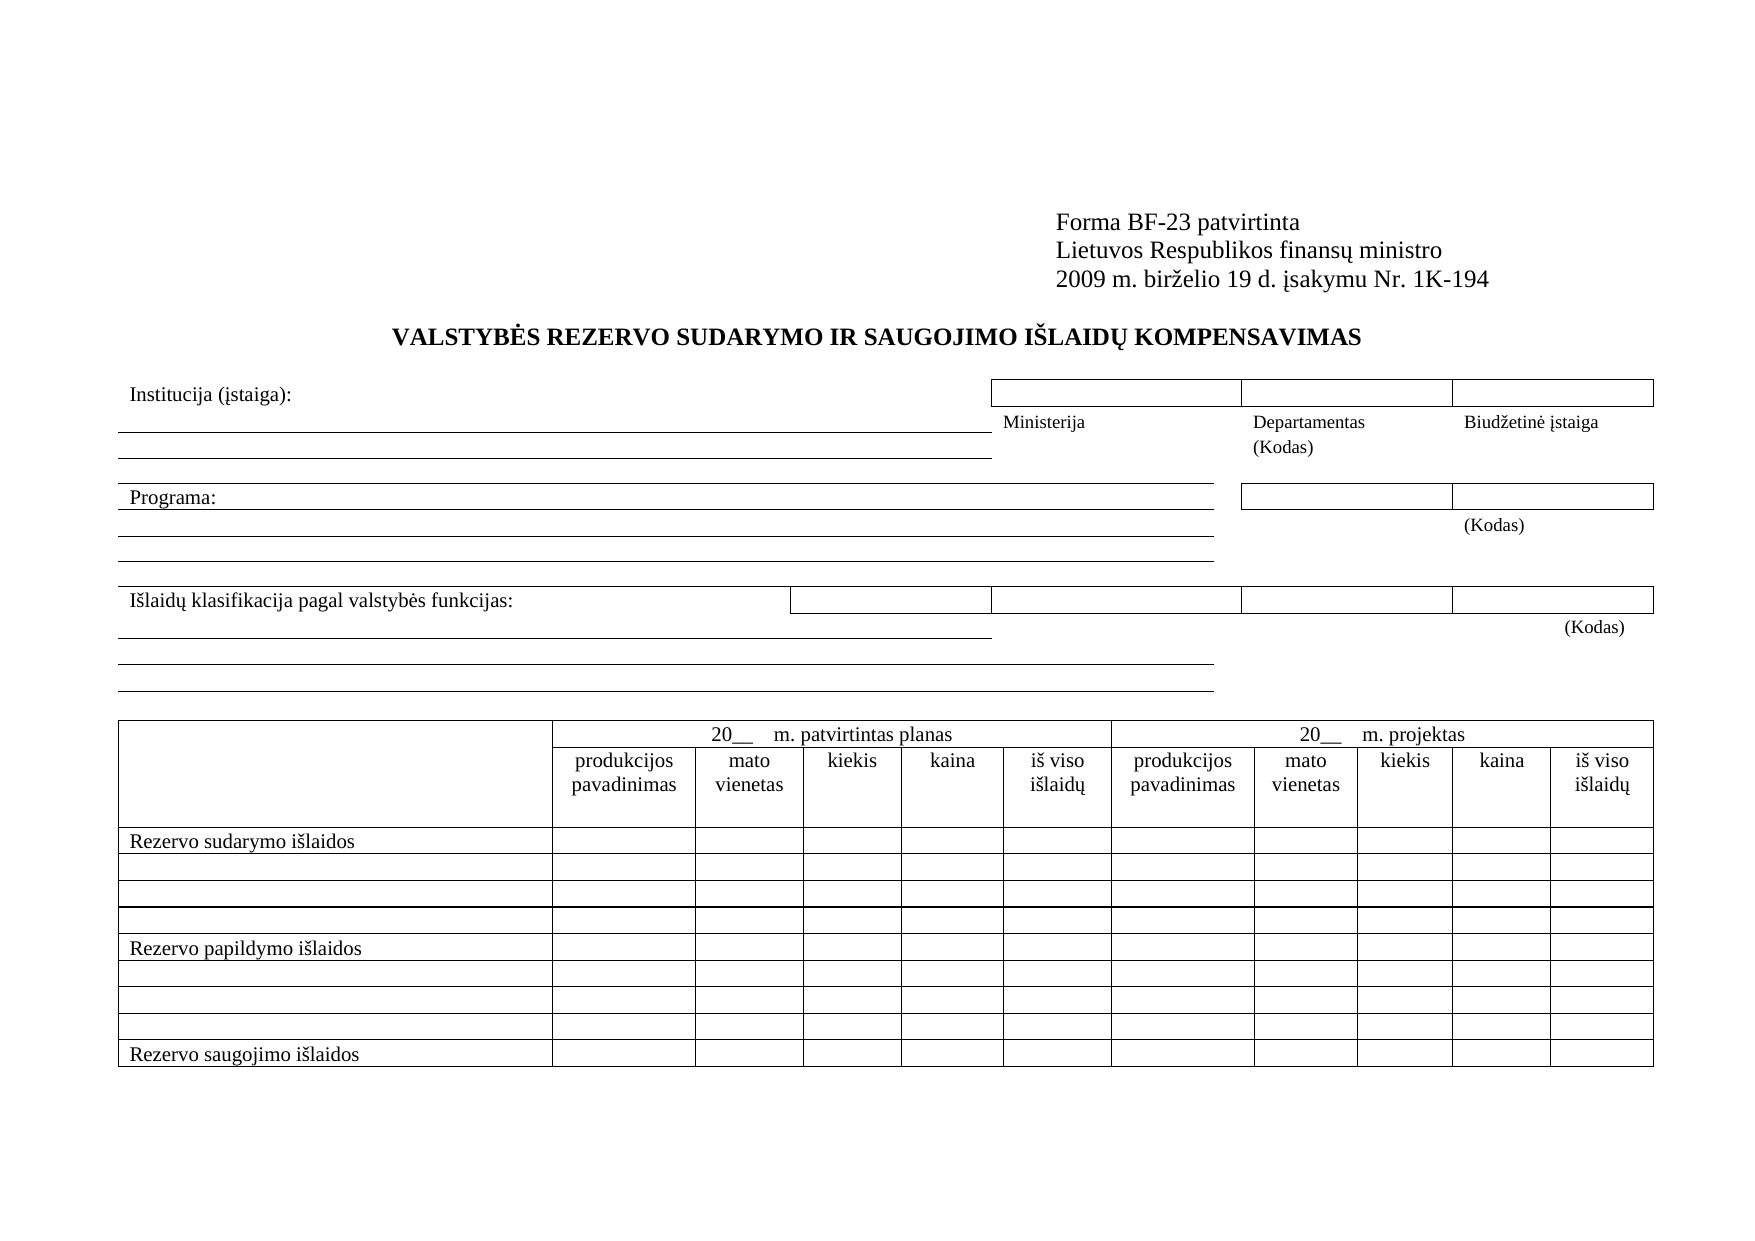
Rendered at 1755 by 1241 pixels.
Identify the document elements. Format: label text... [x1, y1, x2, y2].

table_cell [553, 854, 695, 880]
table_cell [1004, 934, 1111, 959]
table_cell [1453, 987, 1550, 1013]
table_cell [1553, 638, 1653, 664]
table_cell [1112, 828, 1254, 853]
table_cell [1358, 961, 1452, 986]
table_cell [118, 665, 552, 691]
table_cell Ministerija [992, 407, 1214, 432]
table_cell [118, 433, 992, 457]
table_cell [1551, 828, 1653, 853]
table_cell [804, 987, 901, 1013]
table_cell [1551, 961, 1653, 986]
table_cell [804, 961, 901, 986]
table_cell [1214, 432, 1242, 457]
table_cell [553, 562, 1214, 586]
table_cell [1004, 881, 1111, 906]
table_cell [902, 881, 1003, 906]
table_cell [804, 908, 901, 933]
table_cell [992, 587, 1241, 612]
table_cell Programa: [118, 484, 1214, 509]
table_cell [1004, 961, 1111, 986]
table_cell [1358, 1014, 1452, 1039]
table_cell [1242, 458, 1425, 482]
table_cell (Kodas) [1242, 432, 1425, 457]
table_cell [1214, 536, 1242, 561]
table_cell [902, 961, 1003, 986]
table_cell (Kodas) [1453, 510, 1553, 536]
table_cell [804, 881, 901, 906]
table_cell [1242, 664, 1425, 691]
table_cell [118, 510, 1214, 536]
table_cell [804, 854, 901, 880]
table_cell [1553, 458, 1653, 482]
table_cell [902, 854, 1003, 880]
table_cell [1551, 854, 1653, 880]
table_cell [1214, 483, 1241, 509]
table_cell [119, 854, 552, 880]
table_cell [118, 613, 992, 637]
table_cell [791, 587, 991, 612]
table_cell [1425, 614, 1453, 637]
table_cell [118, 458, 1214, 482]
table_cell [1255, 908, 1357, 933]
table_cell (Kodas) [1553, 614, 1653, 637]
table_cell [1255, 828, 1357, 853]
table_cell [1214, 664, 1242, 691]
table_cell [696, 987, 803, 1013]
table_cell Išlaidų klasifikacija pagal valstybės funkcijas: [118, 587, 552, 612]
table_cell [1551, 881, 1653, 906]
table_cell [118, 406, 992, 432]
table_cell [553, 881, 695, 906]
table_cell [119, 961, 552, 986]
table_cell [1255, 854, 1357, 880]
table_cell [902, 1014, 1003, 1039]
table_cell [902, 908, 1003, 933]
text 2009 m. birželio 19 d. įsakymu Nr. 1K-194 [1056, 264, 1636, 293]
table_cell [1553, 664, 1653, 691]
table_cell [1004, 854, 1111, 880]
table_cell [1255, 961, 1357, 986]
table_cell [553, 987, 695, 1013]
table_cell [902, 1040, 1003, 1066]
table_header [683, 379, 791, 406]
table_cell Rezervo saugojimo išlaidos [119, 1040, 552, 1066]
table_cell [1358, 908, 1452, 933]
table_cell [1112, 1014, 1254, 1039]
table_cell [1255, 987, 1357, 1013]
table_cell [1255, 1040, 1357, 1066]
table_cell [119, 908, 552, 933]
table_cell kaina [1453, 748, 1550, 827]
table_cell [902, 934, 1003, 959]
table_cell [1112, 1040, 1254, 1066]
table_cell [1453, 638, 1553, 664]
table_cell [1453, 484, 1653, 509]
table_cell [1553, 536, 1653, 561]
table_cell [1214, 458, 1242, 482]
table_cell [696, 854, 803, 880]
table_cell [1358, 934, 1452, 959]
table_cell mato vienetas [696, 748, 803, 827]
table_cell [1453, 432, 1553, 457]
table_cell produkcijos pavadinimas [1112, 748, 1254, 827]
table_cell [1004, 828, 1111, 853]
table_header [1453, 380, 1653, 406]
table_cell [553, 961, 695, 986]
table_cell [1214, 614, 1242, 637]
table_cell [553, 638, 1214, 664]
table_cell [1004, 987, 1111, 1013]
table_cell [1112, 987, 1254, 1013]
table_cell [1453, 561, 1553, 586]
table_cell [1453, 458, 1553, 482]
table_cell [553, 934, 695, 959]
table_cell [119, 987, 552, 1013]
table_cell [1214, 509, 1242, 536]
table_cell [1553, 432, 1653, 457]
table_cell [1242, 587, 1452, 612]
table_header [992, 380, 1241, 406]
table_cell [1004, 908, 1111, 933]
table_cell Biudžetinė įstaiga [1453, 407, 1653, 432]
table_cell [1453, 908, 1550, 933]
table_cell [1453, 934, 1550, 959]
table_cell [1453, 664, 1553, 691]
table_header 20__ m. patvirtintas planas [553, 721, 1111, 747]
table_cell [1453, 587, 1653, 612]
table_cell [1242, 510, 1425, 536]
table_cell [1112, 854, 1254, 880]
table_cell produkcijos pavadinimas [553, 748, 695, 827]
table_cell iš viso išlaidų [1551, 748, 1653, 827]
table_cell [1425, 561, 1453, 586]
table_cell [1358, 828, 1452, 853]
table_cell [553, 828, 695, 853]
table_cell [683, 587, 790, 612]
table_cell [1551, 934, 1653, 959]
table_cell [119, 881, 552, 906]
table_cell [902, 987, 1003, 1013]
table_cell Rezervo sudarymo išlaidos [119, 828, 552, 853]
table_header Institucija (įstaiga): [118, 379, 552, 406]
table_cell [553, 1014, 695, 1039]
table_cell [1004, 1040, 1111, 1066]
table_cell [1112, 934, 1254, 959]
table_cell [553, 587, 683, 612]
table_cell [1214, 407, 1242, 432]
text VALSTYBĖS REZERVO SUDARYMO IR SAUGOJIMO IŠLAIDŲ KOMPENSAVIMAS [118, 322, 1636, 350]
table_cell iš viso išlaidų [1004, 748, 1111, 827]
table_header [553, 379, 683, 406]
table_header 20__ m. projektas [1112, 721, 1653, 747]
table_cell [1358, 881, 1452, 906]
table_cell [1255, 934, 1357, 959]
table_cell [1551, 1014, 1653, 1039]
table_cell [804, 1014, 901, 1039]
table_cell [1551, 908, 1653, 933]
table_cell [1551, 987, 1653, 1013]
table_cell [119, 1014, 552, 1039]
table_cell [1453, 614, 1553, 637]
table_header [119, 721, 552, 827]
table_cell [1425, 432, 1453, 457]
table_cell [118, 639, 552, 664]
table_cell [902, 828, 1003, 853]
table_cell mato vienetas [1255, 748, 1357, 827]
table_cell [118, 537, 1214, 561]
table_cell [1358, 1040, 1452, 1066]
table_cell [1453, 1014, 1550, 1039]
table_cell [1551, 1040, 1653, 1066]
table_cell [992, 614, 1214, 637]
table_cell [553, 665, 1214, 691]
table_cell [1358, 987, 1452, 1013]
table_cell [696, 908, 803, 933]
table_cell [1453, 1040, 1550, 1066]
table_cell [696, 1014, 803, 1039]
table_cell [1358, 854, 1452, 880]
table_cell [553, 1040, 695, 1066]
table_cell [1255, 1014, 1357, 1039]
table_cell [1214, 638, 1242, 664]
table_cell [1214, 561, 1242, 586]
table_cell [1453, 536, 1553, 561]
table_cell [1242, 561, 1425, 586]
text Forma BF-23 patvirtinta [1056, 207, 1636, 235]
table_cell [1112, 881, 1254, 906]
table_cell [1255, 881, 1357, 906]
table_cell [1242, 638, 1425, 664]
table_cell [118, 562, 552, 586]
table_cell [1425, 664, 1453, 691]
table_cell [1004, 1014, 1111, 1039]
table_cell kaina [902, 748, 1003, 827]
table_cell [1553, 561, 1653, 586]
table_cell [804, 934, 901, 959]
text Lietuvos Respublikos finansų ministro [1056, 235, 1636, 264]
table_cell [1112, 908, 1254, 933]
table_cell [1453, 961, 1550, 986]
table_cell [696, 881, 803, 906]
table_cell [1453, 828, 1550, 853]
table_cell [1242, 536, 1425, 561]
table_cell kiekis [1358, 748, 1452, 827]
table_cell [804, 828, 901, 853]
table_cell [1112, 961, 1254, 986]
table_cell [696, 1040, 803, 1066]
table_cell [804, 1040, 901, 1066]
table_cell [1553, 510, 1653, 536]
table_cell [1242, 614, 1425, 637]
table_cell [553, 908, 695, 933]
table_header [889, 379, 991, 406]
table_cell [1425, 536, 1453, 561]
table_cell [696, 828, 803, 853]
table_cell [696, 961, 803, 986]
table_cell [1453, 881, 1550, 906]
table_cell [1425, 458, 1453, 482]
table_cell Rezervo papildymo išlaidos [119, 934, 552, 959]
table_header [1242, 380, 1452, 406]
table_cell [992, 432, 1214, 457]
table_cell [696, 934, 803, 959]
table_cell [1425, 510, 1453, 536]
table_cell [1425, 638, 1453, 664]
table_cell [1453, 854, 1550, 880]
table_cell Departamentas [1242, 407, 1453, 432]
table_cell kiekis [804, 748, 901, 827]
table_cell [1242, 484, 1452, 509]
table_header [791, 379, 889, 406]
